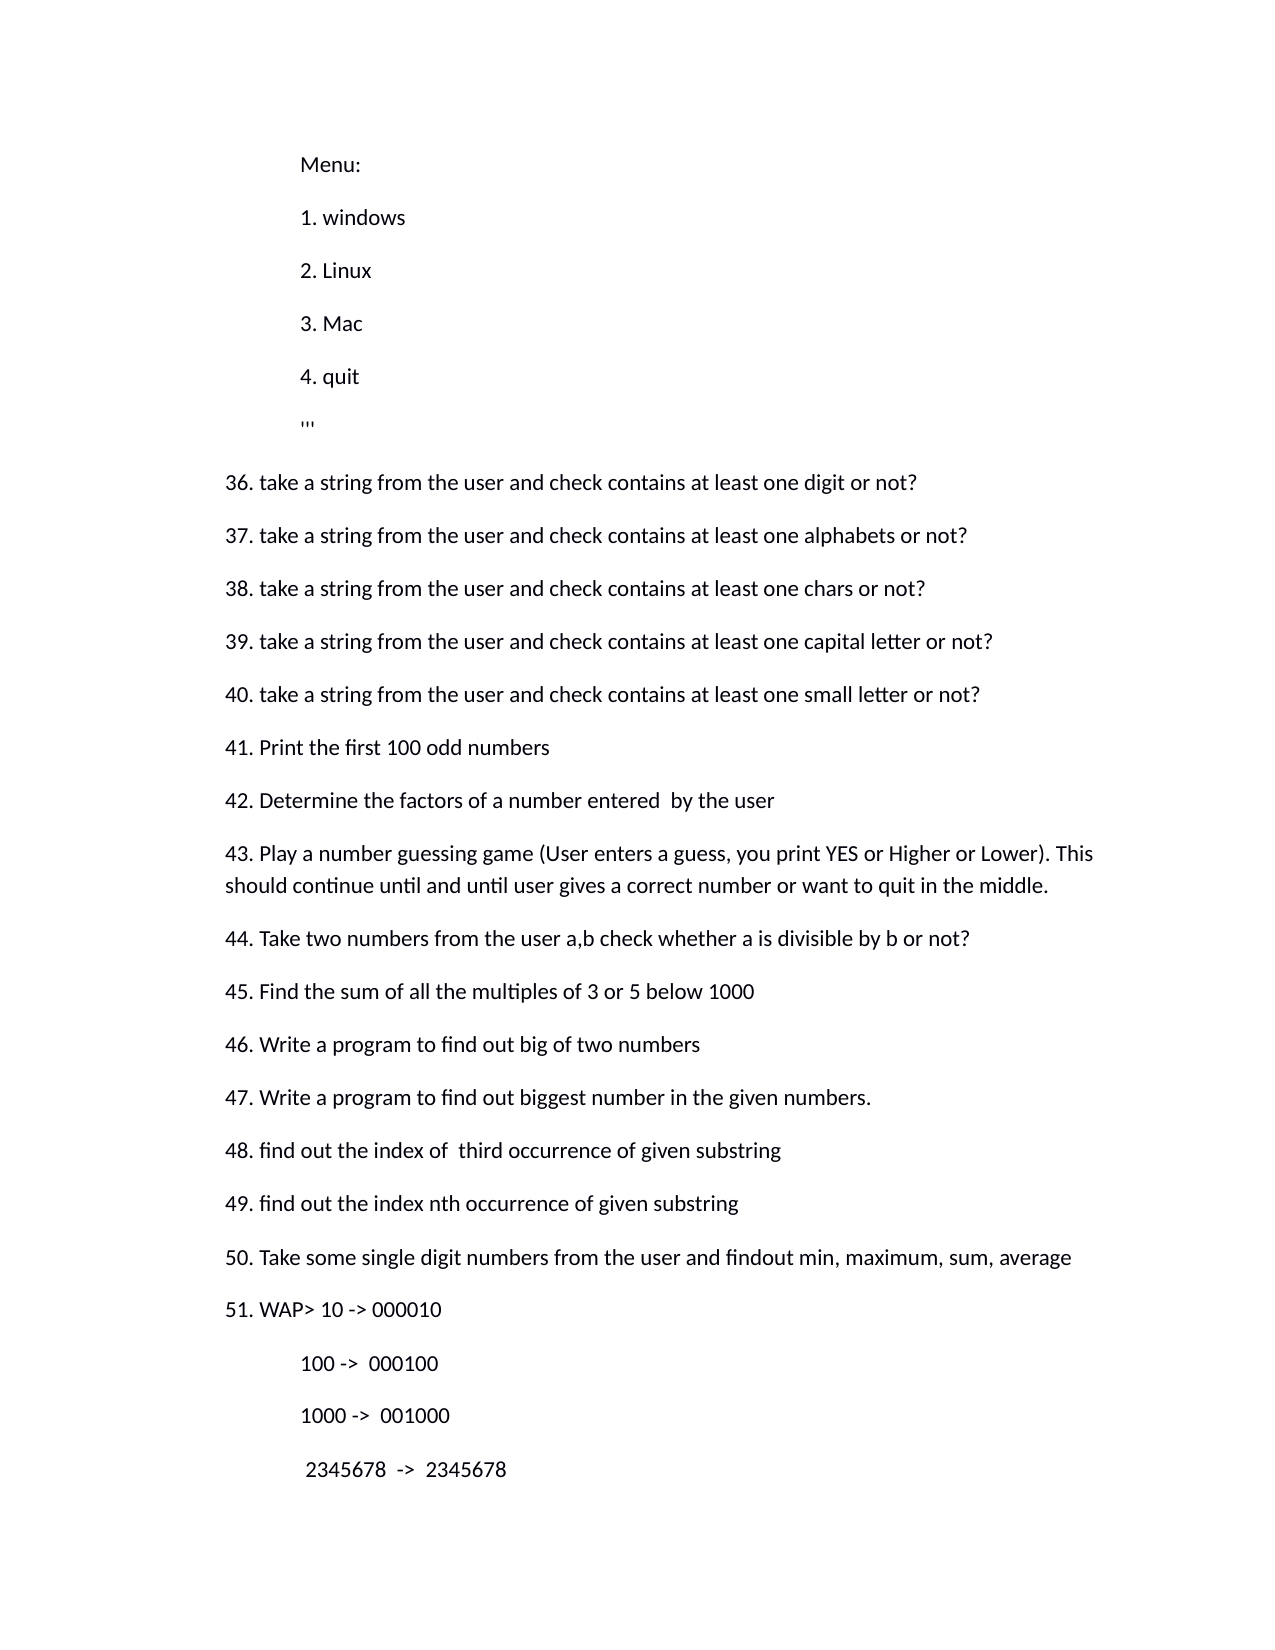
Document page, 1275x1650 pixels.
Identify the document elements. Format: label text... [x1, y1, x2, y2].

list 43. Play a number guessing game (User enters a guess, you print YES or Higher or Lower). This should continue until and until user gives a correct number or want to quit in the middle. [225, 839, 1125, 899]
list 41. Print the first 100 odd numbers [225, 733, 1125, 761]
list 36. take a string from the user and check contains at least one digit or not? [225, 468, 1125, 496]
list 39. take a string from the user and check contains at least one capital letter or not? [225, 627, 1125, 655]
text Menu: [225, 150, 1125, 178]
list 47. Write a program to find out biggest number in the given numbers. [225, 1083, 1125, 1112]
list 48. find out the index of third occurrence of given substring [225, 1137, 1125, 1164]
text ''' [225, 415, 1125, 443]
list 40. take a string from the user and check contains at least one small letter or not? [225, 680, 1125, 708]
list 51. WAP> 10 -> 000010 [225, 1296, 1125, 1324]
list 37. take a string from the user and check contains at least one alphabets or not? [225, 521, 1125, 549]
list 50. Take some single digit numbers from the user and findout min, maximum, sum, average [225, 1243, 1125, 1271]
list 42. Determine the factors of a number entered by the user [225, 786, 1125, 814]
list 46. Write a program to find out big of two numbers [225, 1031, 1125, 1058]
text 2345678 -> 2345678 [150, 1455, 1125, 1483]
text 100 -> 000100 [150, 1349, 1125, 1377]
text 1000 -> 001000 [150, 1402, 1125, 1430]
text 4. quit [225, 362, 1125, 390]
list 38. take a string from the user and check contains at least one chars or not? [225, 574, 1125, 602]
list 49. find out the index nth occurrence of given substring [225, 1189, 1125, 1218]
text 2. Linux [225, 256, 1125, 284]
text 3. Mac [225, 309, 1125, 337]
list 45. Find the sum of all the multiples of 3 or 5 below 1000 [225, 977, 1125, 1006]
list 44. Take two numbers from the user a,b check whether a is divisible by b or not? [225, 924, 1125, 952]
text 1. windows [225, 203, 1125, 231]
